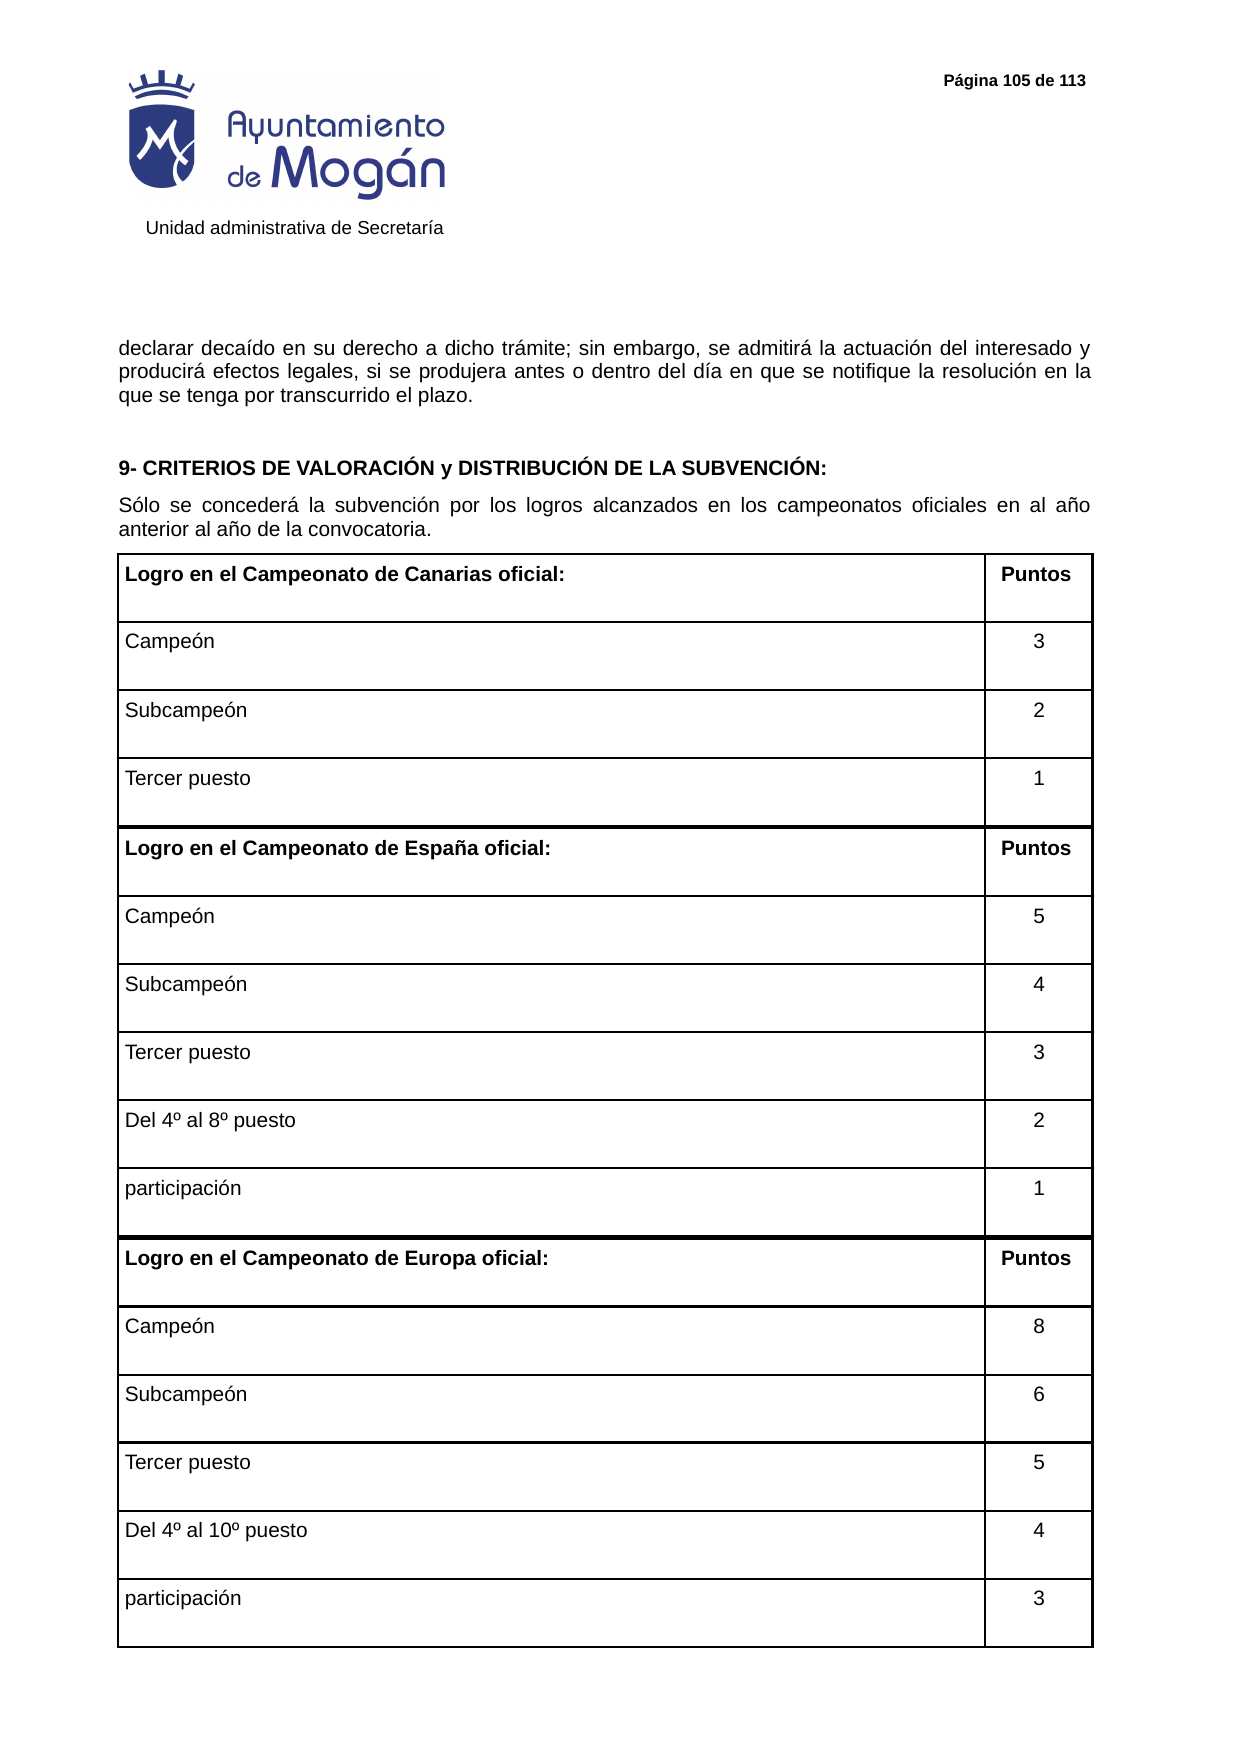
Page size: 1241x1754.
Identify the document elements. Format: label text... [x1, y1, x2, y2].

table_header Logro en el Campeonato de Canarias oficial: [119, 555, 984, 621]
table_cell Campeón [119, 1308, 984, 1373]
table_cell participación [119, 1169, 984, 1235]
text Sólo se concederá la subvención por los logros alcanzados en los campeonatos oficiales en al año anterior al año de la convocatoria. [118, 493, 1092, 541]
table_cell Subcampeón [119, 1376, 984, 1441]
text 9- CRITERIOS DE VALORACIÓN y DISTRIBUCIÓN DE LA SUBVENCIÓN: [118, 456, 1092, 480]
table_cell Tercer puesto [119, 1033, 984, 1099]
table_cell Subcampeón [119, 965, 984, 1031]
table_cell 4 [986, 1512, 1091, 1577]
table_header Logro en el Campeonato de España oficial: [119, 829, 984, 895]
table_header Puntos [986, 829, 1091, 895]
table_cell 4 [986, 965, 1091, 1031]
picture [128, 70, 445, 206]
table_cell participación [119, 1580, 984, 1646]
table_header Puntos [986, 555, 1091, 621]
table_cell 1 [986, 1169, 1091, 1235]
table_cell 5 [986, 897, 1091, 963]
table_header Puntos [986, 1240, 1091, 1305]
table_cell 1 [986, 759, 1091, 825]
table_header Logro en el Campeonato de Europa oficial: [119, 1240, 984, 1305]
table_cell Campeón [119, 897, 984, 963]
table_cell Del 4º al 8º puesto [119, 1101, 984, 1167]
table_cell 5 [986, 1444, 1091, 1509]
table_cell 3 [986, 623, 1091, 689]
table_cell Del 4º al 10º puesto [119, 1512, 984, 1577]
table_cell 6 [986, 1376, 1091, 1441]
text declarar decaído en su derecho a dicho trámite; sin embargo, se admitirá la actuación del interesado y producirá efectos legales, si se produjera antes o dentro del día en que se notifique la resolución en la que se tenga por transcurrido el plazo. [118, 335, 1092, 407]
table_cell Tercer puesto [119, 759, 984, 825]
table_cell 2 [986, 691, 1091, 757]
table_cell 8 [986, 1308, 1091, 1373]
table_cell Tercer puesto [119, 1444, 984, 1509]
table_cell 3 [986, 1580, 1091, 1646]
table_cell Campeón [119, 623, 984, 689]
table_cell 2 [986, 1101, 1091, 1167]
table_cell 3 [986, 1033, 1091, 1099]
table_cell Subcampeón [119, 691, 984, 757]
